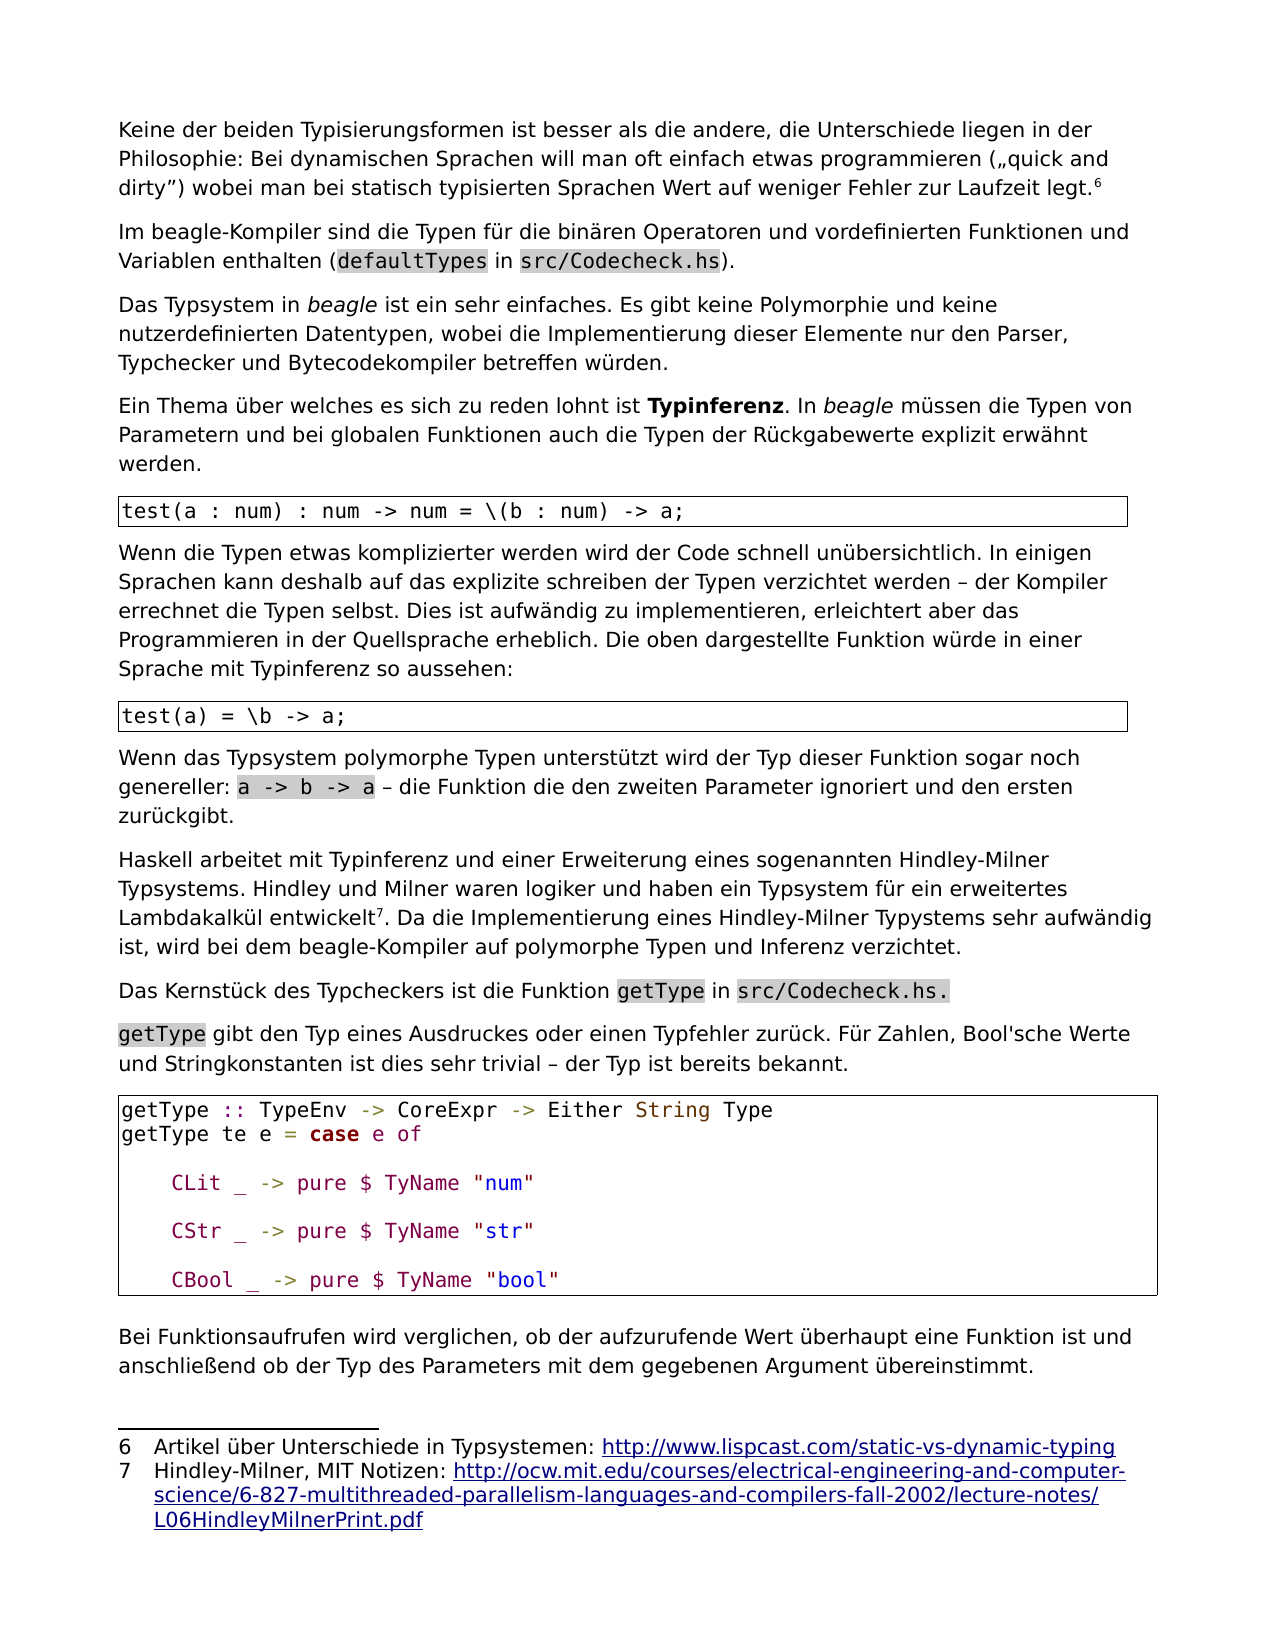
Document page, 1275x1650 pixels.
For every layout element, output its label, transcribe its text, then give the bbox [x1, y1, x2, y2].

text Im beagle-Kompiler sind die Typen für die binären Operatoren und vordefinierten Funktionen und Variablen enthalten (defaultTypes in src/Codecheck.hs). [118, 220, 1157, 273]
text Das Kernstück des Typcheckers ist die Funktion getType in src/Codecheck.hs. [118, 979, 1157, 1003]
text CLit _ -> pure $ TyName "num" [119, 1168, 1157, 1195]
text getType gibt den Typ eines Ausdruckes oder einen Typfehler zurück. Für Zahlen, Bool'sche Werte und Stringkonstanten ist dies sehr trivial – der Typ ist bereits bekannt. [118, 1022, 1157, 1076]
text Ein Thema über welches es sich zu reden lohnt ist Typinferenz. In beagle müssen die Typen von Parametern und bei globalen Funktionen auch die Typen der Rückgabewerte explizit erwähnt werden. [118, 394, 1157, 477]
text Bei Funktionsaufrufen wird verglichen, ob der aufzurufende Wert überhaupt eine Funktion ist und anschließend ob der Typ des Parameters mit dem gegebenen Argument übereinstimmt. [118, 1325, 1157, 1378]
text Wenn die Typen etwas komplizierter werden wird der Code schnell unübersichtlich. In einigen Sprachen kann deshalb auf das explizite schreiben der Typen verzichtet werden – der Kompiler errechnet die Typen selbst. Dies ist aufwändig zu implementieren, erleichtert aber das Programmieren in der Quellsprache erheblich. Die oben dargestellte Funktion würde in einer Sprache mit Typinferenz so aussehen: [118, 541, 1157, 682]
text getType te e = case e of [119, 1119, 1157, 1147]
text Keine der beiden Typisierungsformen ist besser als die andere, die Unterschiede liegen in der Philosophie: Bei dynamischen Sprachen will man oft einfach etwas programmieren („quick and dirty”) wobei man bei statisch typisierten Sprachen Wert auf weniger Fehler zur Laufzeit legt. [118, 118, 1157, 201]
text test(a) = \b -> a; [119, 702, 1127, 731]
text Haskell arbeitet mit Typinferenz und einer Erweiterung eines sogenannten Hindley-Milner Typsystems. Hindley und Milner waren logiker und haben ein Typsystem für ein erweitertes Lambdakalkül entwickelt. Da die Implementierung eines Hindley-Milner Typystems sehr aufwändig ist, wird bei dem beagle-Kompiler auf polymorphe Typen und Inferenz verzichtet. [118, 848, 1157, 959]
text Wenn das Typsystem polymorphe Typen unterstützt wird der Typ dieser Funktion sogar noch genereller: a -> b -> a – die Funktion die den zweiten Parameter ignoriert und den ersten zurückgibt. [118, 746, 1157, 829]
text CStr _ -> pure $ TyName "str" [119, 1217, 1157, 1244]
text Das Typsystem in beagle ist ein sehr einfaches. Es gibt keine Polymorphie und keine nutzerdefinierten Datentypen, wobei die Implementierung dieser Elemente nur den Parser, Typchecker und Bytecodekompiler betreffen würden. [118, 293, 1157, 375]
text getType :: TypeEnv -> CoreExpr -> Either String Type [119, 1096, 1157, 1119]
text CBool _ -> pure $ TyName "bool" [119, 1265, 1157, 1295]
text test(a : num) : num -> num = \(b : num) -> a; [119, 497, 1127, 526]
text Artikel über Unterschiede in Typsystemen: http://www.lispcast.com/static-vs-dynamic-typing [118, 1435, 1157, 1459]
text Hindley-Milner, MIT Notizen: http://ocw.mit.edu/courses/electrical-engineering-and-computer-science/6-827-multithreaded-parallelism-languages-and-compilers-fall-2002/lecture-notes/L06HindleyMilnerPrint.pdf [118, 1459, 1157, 1532]
